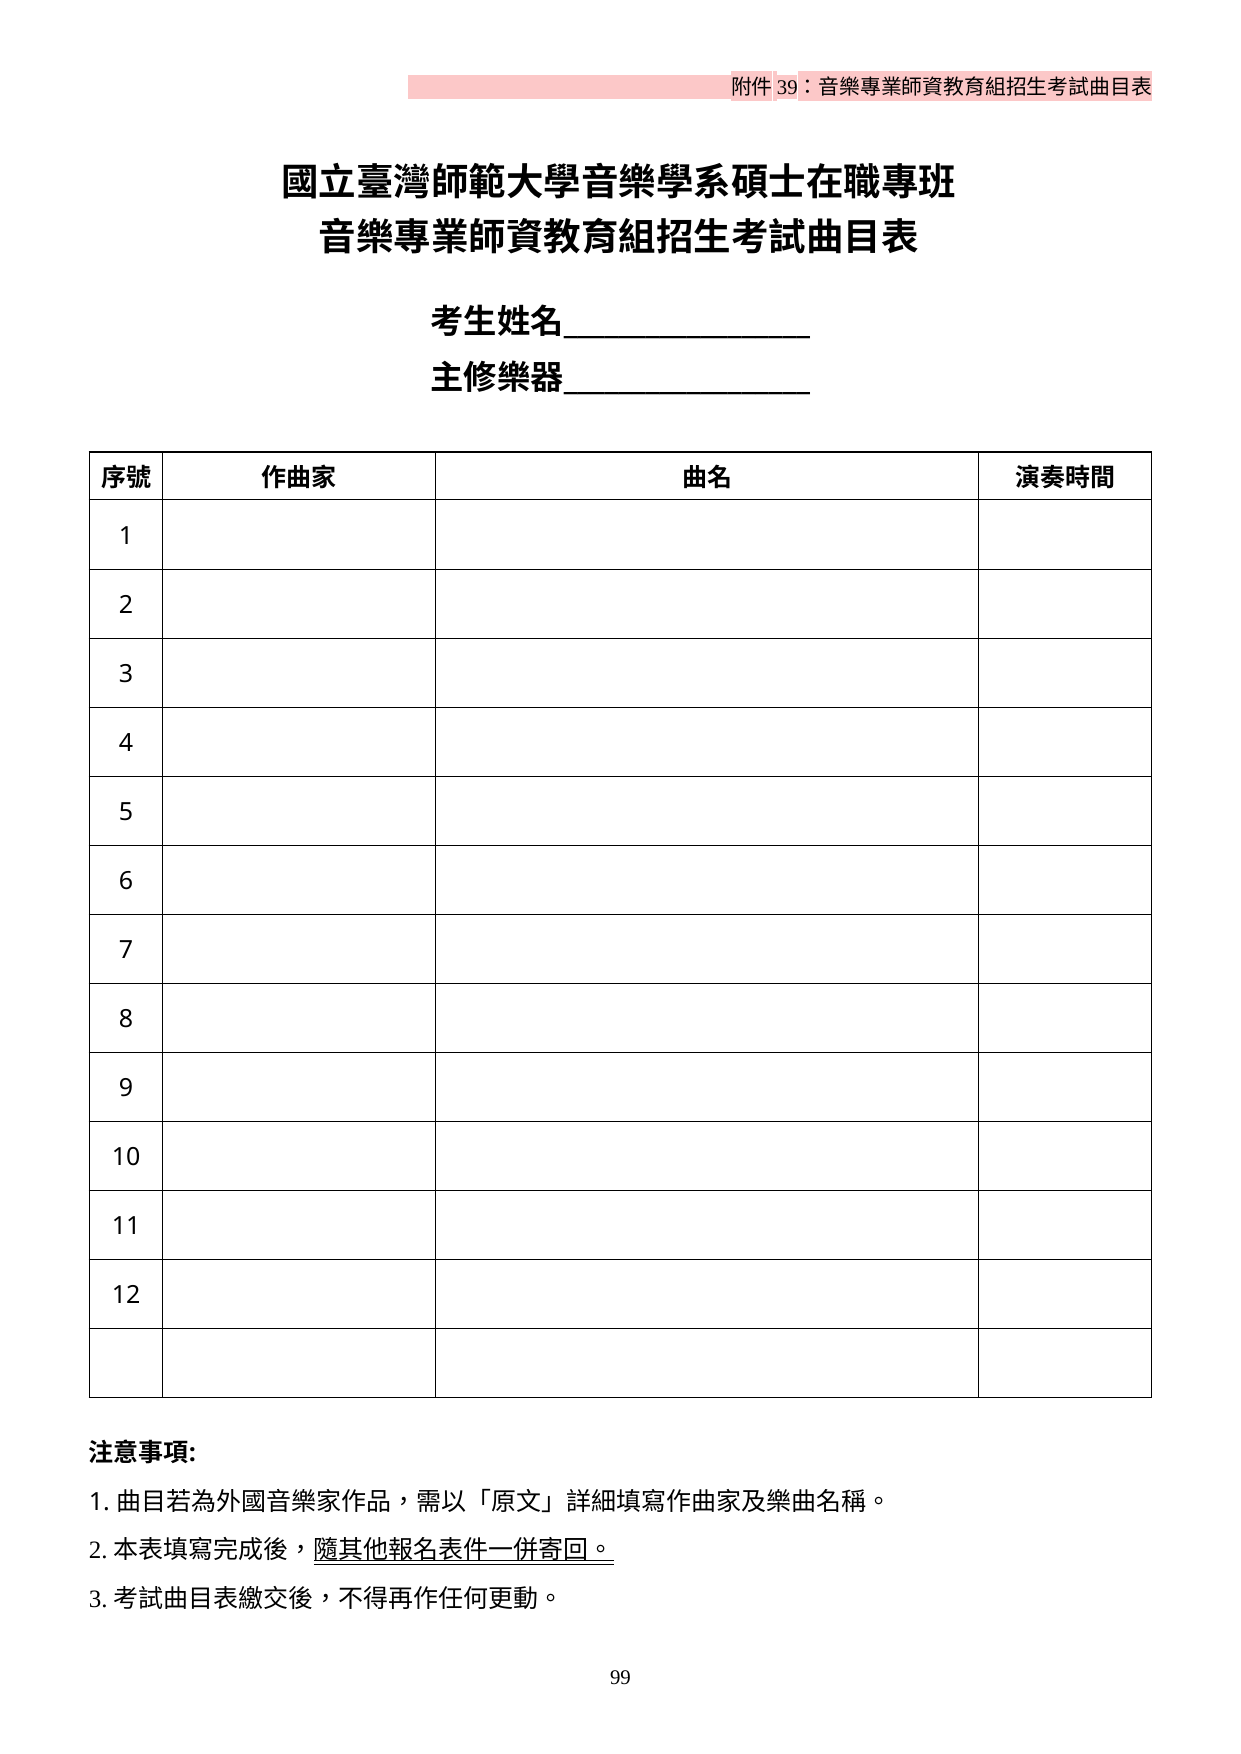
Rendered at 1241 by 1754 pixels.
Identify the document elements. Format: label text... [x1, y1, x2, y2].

list 曲目若為外國音樂家作品，需以「原文」詳細填寫作曲家及樂曲名稱。 [89, 1481, 1152, 1517]
table_cell 3 [90, 639, 162, 707]
table_cell [436, 1191, 978, 1259]
table_header 序號 [90, 453, 162, 499]
text 音樂專業師資教育組招生考試曲目表 [70, 206, 1168, 261]
table_cell [163, 1191, 435, 1259]
table_cell [979, 1053, 1151, 1121]
table_cell [163, 708, 435, 776]
table_cell 11 [90, 1191, 162, 1259]
table_cell [436, 777, 978, 845]
text 注意事項: [89, 1432, 1152, 1468]
table_header 曲名 [436, 453, 978, 499]
table_cell [436, 500, 978, 568]
table_cell [979, 500, 1151, 568]
table_cell 10 [90, 1122, 162, 1190]
table_cell [163, 570, 435, 637]
table_cell [979, 639, 1151, 707]
table_cell 6 [90, 846, 162, 914]
table_cell [979, 984, 1151, 1052]
table_cell [436, 708, 978, 776]
table_cell [163, 777, 435, 845]
list 本表填寫完成後，隨其他報名表件一併寄回。 [89, 1530, 1152, 1566]
text 國立臺灣師範大學音樂學系碩士在職專班 [70, 152, 1168, 206]
table_cell [163, 500, 435, 568]
table_cell [436, 1053, 978, 1121]
table_cell [979, 1329, 1151, 1397]
table_cell 7 [90, 915, 162, 983]
table_cell 1 [90, 500, 162, 568]
table_cell [979, 570, 1151, 637]
table_cell 5 [90, 777, 162, 845]
table_cell [163, 1260, 435, 1328]
text 主修樂器__________________ [89, 350, 1152, 399]
table_cell [163, 1329, 435, 1397]
table_cell [163, 984, 435, 1052]
table_cell 12 [90, 1260, 162, 1328]
table_cell 2 [90, 570, 162, 637]
table_header 演奏時間 [979, 453, 1151, 499]
table_header 作曲家 [163, 453, 435, 499]
text 考生姓名__________________ [89, 295, 1152, 343]
table_cell [979, 1191, 1151, 1259]
table_cell [436, 846, 978, 914]
table_cell [979, 846, 1151, 914]
table_cell [979, 1122, 1151, 1190]
table_cell [436, 639, 978, 707]
table_cell [163, 1122, 435, 1190]
table_cell [436, 984, 978, 1052]
table_cell 4 [90, 708, 162, 776]
table_cell [436, 1260, 978, 1328]
table_cell [90, 1329, 162, 1397]
table_cell [436, 915, 978, 983]
table_cell 9 [90, 1053, 162, 1121]
table_cell [979, 777, 1151, 845]
list 考試曲目表繳交後，不得再作任何更動。 [89, 1578, 1152, 1615]
table_cell [163, 846, 435, 914]
table_cell [979, 915, 1151, 983]
table_cell [979, 708, 1151, 776]
table_cell [163, 639, 435, 707]
table_cell [979, 1260, 1151, 1328]
table_cell [436, 1122, 978, 1190]
table_cell [163, 915, 435, 983]
table_cell 8 [90, 984, 162, 1052]
table_cell [436, 570, 978, 637]
table_cell [436, 1329, 978, 1397]
table_cell [163, 1053, 435, 1121]
